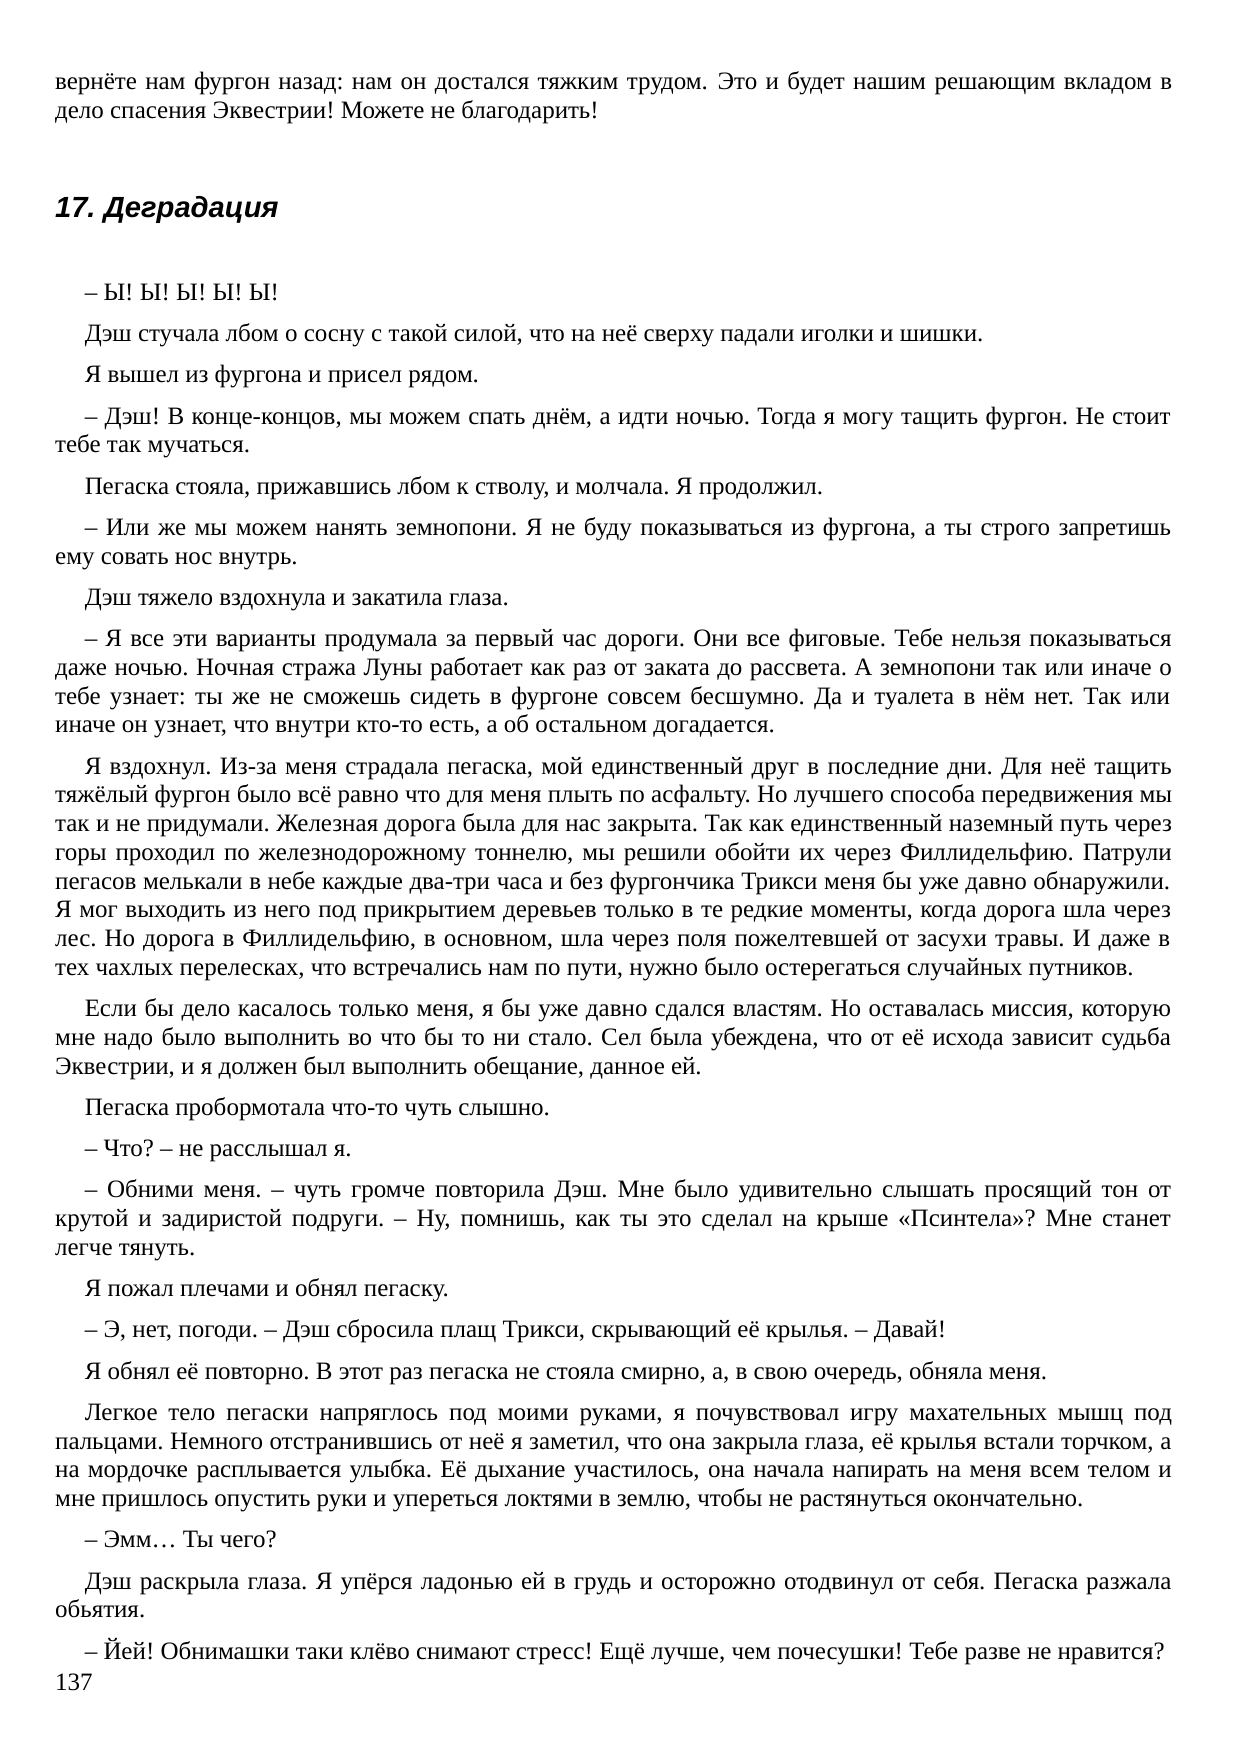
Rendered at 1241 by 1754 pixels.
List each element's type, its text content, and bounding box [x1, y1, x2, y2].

text – Или же мы можем нанять земнопони. Я не буду показываться из фургона, а ты строго запретишь ему совать нос внутрь. [55, 512, 1173, 569]
text вернёте нам фургон назад: нам он достался тяжким трудом. Это и будет нашим решающим вкладом в дело спасения Эквестрии! Можете не благодарить! [55, 66, 1173, 123]
subtitle 17. Деградация [55, 190, 1173, 223]
text – Обними меня. – чуть громче повторила Дэш. Мне было удивительно слышать просящий тон от крутой и задиристой подруги. – Ну, помнишь, как ты это сделал на крыше «Псинтела»? Мне станет легче тянуть. [55, 1174, 1173, 1261]
text – Я все эти варианты продумала за первый час дороги. Они все фиговые. Тебе нельзя показываться даже ночью. Ночная стража Луны работает как раз от заката до рассвета. А земнопони так или иначе о тебе узнает: ты же не сможешь сидеть в фургоне совсем бесшумно. Да и туалета в нём нет. Так или иначе он узнает, что внутри кто-то есть, а об остальном догадается. [55, 623, 1173, 738]
text – Э, нет, погоди. – Дэш сбросила плащ Трикси, скрывающий её крылья. – Давай! [55, 1314, 1173, 1343]
text – Что? – не расслышал я. [55, 1133, 1173, 1162]
text – Дэш! В конце-концов, мы можем спать днём, а идти ночью. Тогда я могу тащить фургон. Не стоит тебе так мучаться. [55, 401, 1173, 458]
text – Ы! Ы! Ы! Ы! Ы! [55, 277, 1173, 306]
text Пегаска пробормотала что-то чуть слышно. [55, 1092, 1173, 1121]
text Я обнял её повторно. В этот раз пегаска не стояла смирно, а, в свою очередь, обняла меня. [55, 1356, 1173, 1384]
text Легкое тело пегаски напряглось под моими руками, я почувствовал игру махательных мышц под пальцами. Немного отстранившись от неё я заметил, что она закрыла глаза, её крылья встали торчком, а на мордочке расплывается улыбка. Её дыхание участилось, она начала напирать на меня всем телом и мне пришлось опустить руки и упереться локтями в землю, чтобы не растянуться окончательно. [55, 1397, 1173, 1512]
text Я вздохнул. Из-за меня страдала пегаска, мой единственный друг в последние дни. Для неё тащить тяжёлый фургон было всё равно что для меня плыть по асфальту. Но лучшего способа передвижения мы так и не придумали. Железная дорога была для нас закрыта. Так как единственный наземный путь через горы проходил по железнодорожному тоннелю, мы решили обойти их через Филлидельфию. Патрули пегасов мелькали в небе каждые два-три часа и без фургончика Трикси меня бы уже давно обнаружили. Я мог выходить из него под прикрытием деревьев только в те редкие моменты, когда дорога шла через лес. Но дорога в Филлидельфию, в основном, шла через поля пожелтевшей от засухи травы. И даже в тех чахлых перелесках, что встречались нам по пути, нужно было остерегаться случайных путников. [55, 751, 1173, 981]
text Пегаска стояла, прижавшись лбом к стволу, и молчала. Я продолжил. [55, 471, 1173, 499]
text Я пожал плечами и обнял пегаску. [55, 1273, 1173, 1302]
text Дэш стучала лбом о сосну с такой силой, что на неё сверху падали иголки и шишки. [55, 318, 1173, 347]
text Я вышел из фургона и присел рядом. [55, 359, 1173, 388]
text Если бы дело касалось только меня, я бы уже давно сдался властям. Но оставалась миссия, которую мне надо было выполнить во что бы то ни стало. Сел была убеждена, что от её исхода зависит судьба Эквестрии, и я должен был выполнить обещание, данное ей. [55, 993, 1173, 1079]
text – Эмм… Ты чего? [55, 1524, 1173, 1553]
text – Йей! Обнимашки таки клёво снимают стресс! Ещё лучше, чем почесушки! Тебе разве не нравится? [55, 1636, 1173, 1664]
text Дэш раскрыла глаза. Я упёрся ладонью ей в грудь и осторожно отодвинул от себя. Пегаска разжала обьятия. [55, 1566, 1173, 1623]
text Дэш тяжело вздохнула и закатила глаза. [55, 582, 1173, 611]
